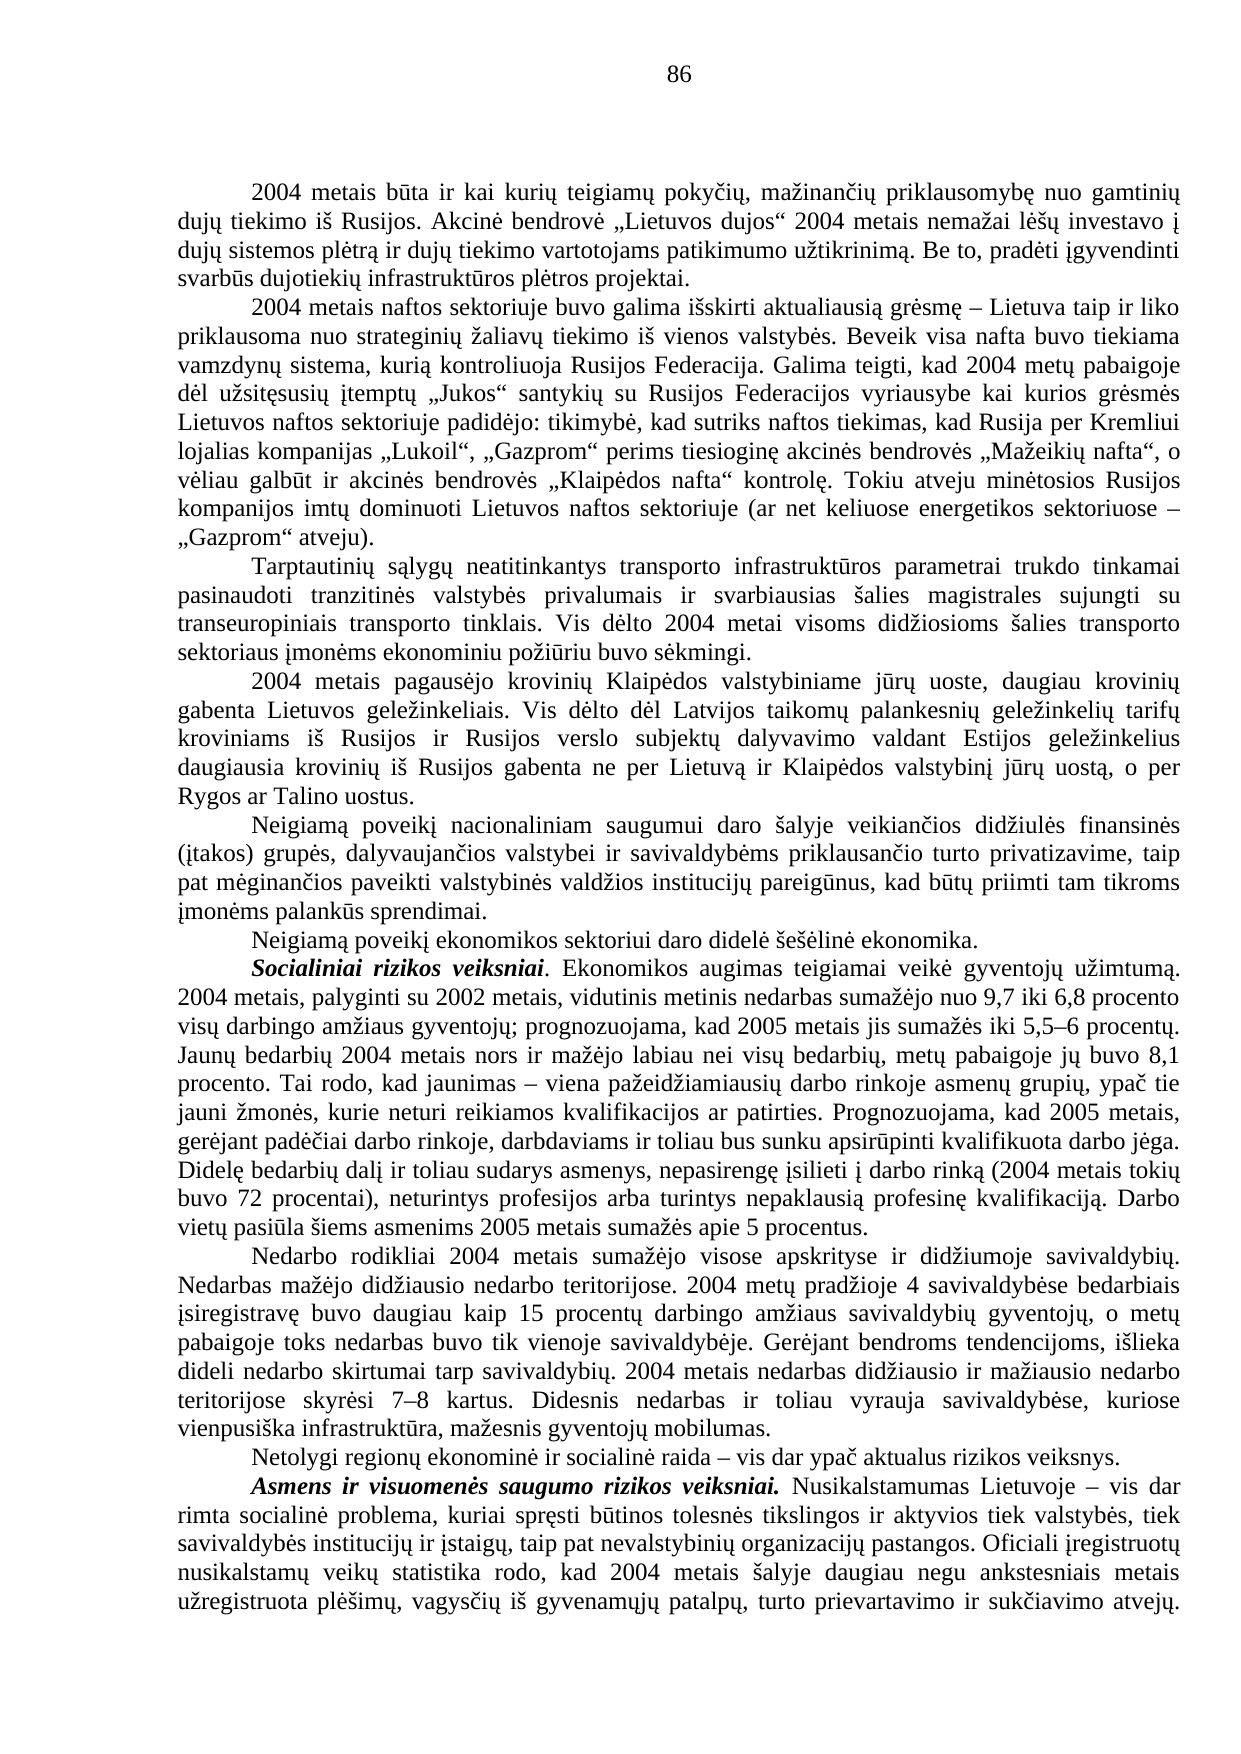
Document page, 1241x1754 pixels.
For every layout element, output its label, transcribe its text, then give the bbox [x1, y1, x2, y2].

text Neigiamą poveikį nacionaliniam saugumui daro šalyje veikiančios didžiulės finansinės (įtakos) grupės, dalyvaujančios valstybei ir savivaldybėms priklausančio turto privatizavime, taip pat mėginančios paveikti valstybinės valdžios institucijų pareigūnus, kad būtų priimti tam tikroms įmonėms palankūs sprendimai. [177, 810, 1181, 925]
text Netolygi regionų ekonominė ir socialinė raida – vis dar ypač aktualus rizikos veiksnys. [177, 1442, 1181, 1471]
text Tarptautinių sąlygų neatitinkantys transporto infrastruktūros parametrai trukdo tinkamai pasinaudoti tranzitinės valstybės privalumais ir svarbiausias šalies magistrales sujungti su transeuropiniais transporto tinklais. Vis dėlto 2004 metai visoms didžiosioms šalies transporto sektoriaus įmonėms ekonominiu požiūriu buvo sėkmingi. [177, 551, 1181, 666]
text 2004 metais būta ir kai kurių teigiamų pokyčių, mažinančių priklausomybę nuo gamtinių dujų tiekimo iš Rusijos. Akcinė bendrovė „Lietuvos dujos“ 2004 metais nemažai lėšų investavo į dujų sistemos plėtrą ir dujų tiekimo vartotojams patikimumo užtikrinimą. Be to, pradėti įgyvendinti svarbūs dujotiekių infrastruktūros plėtros projektai. [177, 177, 1181, 292]
text Nedarbo rodikliai 2004 metais sumažėjo visose apskrityse ir didžiumoje savivaldybių. Nedarbas mažėjo didžiausio nedarbo teritorijose. 2004 metų pradžioje 4 savivaldybėse bedarbiais įsiregistravę buvo daugiau kaip 15 procentų darbingo amžiaus savivaldybių gyventojų, o metų pabaigoje toks nedarbas buvo tik vienoje savivaldybėje. Gerėjant bendroms tendencijoms, išlieka dideli nedarbo skirtumai tarp savivaldybių. 2004 metais nedarbas didžiausio ir mažiausio nedarbo teritorijose skyrėsi 7–8 kartus. Didesnis nedarbas ir toliau vyrauja savivaldybėse, kuriose vienpusiška infrastruktūra, mažesnis gyventojų mobilumas. [177, 1241, 1181, 1442]
text 2004 metais naftos sektoriuje buvo galima išskirti aktualiausią grėsmę – Lietuva taip ir liko priklausoma nuo strateginių žaliavų tiekimo iš vienos valstybės. Beveik visa nafta buvo tiekiama vamzdynų sistema, kurią kontroliuoja Rusijos Federacija. Galima teigti, kad 2004 metų pabaigoje dėl užsitęsusių įtemptų „Jukos“ santykių su Rusijos Federacijos vyriausybe kai kurios grėsmės Lietuvos naftos sektoriuje padidėjo: tikimybė, kad sutriks naftos tiekimas, kad Rusija per Kremliui lojalias kompanijas „Lukoil“, „Gazprom“ perims tiesioginę akcinės bendrovės „Mažeikių nafta“, o vėliau galbūt ir akcinės bendrovės „Klaipėdos nafta“ kontrolę. Tokiu atveju minėtosios Rusijos kompanijos imtų dominuoti Lietuvos naftos sektoriuje (ar net keliuose energetikos sektoriuose – „Gazprom“ atveju). [177, 292, 1181, 551]
text Socialiniai rizikos veiksniai. Ekonomikos augimas teigiamai veikė gyventojų užimtumą. 2004 metais, palyginti su 2002 metais, vidutinis metinis nedarbas sumažėjo nuo 9,7 iki 6,8 procento visų darbingo amžiaus gyventojų; prognozuojama, kad 2005 metais jis sumažės iki 5,5–6 procentų. Jaunų bedarbių 2004 metais nors ir mažėjo labiau nei visų bedarbių, metų pabaigoje jų buvo 8,1 procento. Tai rodo, kad jaunimas – viena pažeidžiamiausių darbo rinkoje asmenų grupių, ypač tie jauni žmonės, kurie neturi reikiamos kvalifikacijos ar patirties. Prognozuojama, kad 2005 metais, gerėjant padėčiai darbo rinkoje, darbdaviams ir toliau bus sunku apsirūpinti kvalifikuota darbo jėga. Didelę bedarbių dalį ir toliau sudarys asmenys, nepasirengę įsilieti į darbo rinką (2004 metais tokių buvo 72 procentai), neturintys profesijos arba turintys nepaklausią profesinę kvalifikaciją. Darbo vietų pasiūla šiems asmenims 2005 metais sumažės apie 5 procentus. [177, 953, 1181, 1241]
text Asmens ir visuomenės saugumo rizikos veiksniai. Nusikalstamumas Lietuvoje – vis dar rimta socialinė problema, kuriai spręsti būtinos tolesnės tikslingos ir aktyvios tiek valstybės, tiek savivaldybės institucijų ir įstaigų, taip pat nevalstybinių organizacijų pastangos. Oficiali įregistruotų nusikalstamų veikų statistika rodo, kad 2004 metais šalyje daugiau negu ankstesniais metais užregistruota plėšimų, vagysčių iš gyvenamųjų patalpų, turto prievartavimo ir sukčiavimo atvejų. [177, 1471, 1181, 1615]
text Neigiamą poveikį ekonomikos sektoriui daro didelė šešėlinė ekonomika. [177, 925, 1181, 953]
text 2004 metais pagausėjo krovinių Klaipėdos valstybiniame jūrų uoste, daugiau krovinių gabenta Lietuvos geležinkeliais. Vis dėlto dėl Latvijos taikomų palankesnių geležinkelių tarifų kroviniams iš Rusijos ir Rusijos verslo subjektų dalyvavimo valdant Estijos geležinkelius daugiausia krovinių iš Rusijos gabenta ne per Lietuvą ir Klaipėdos valstybinį jūrų uostą, o per Rygos ar Talino uostus. [177, 666, 1181, 810]
